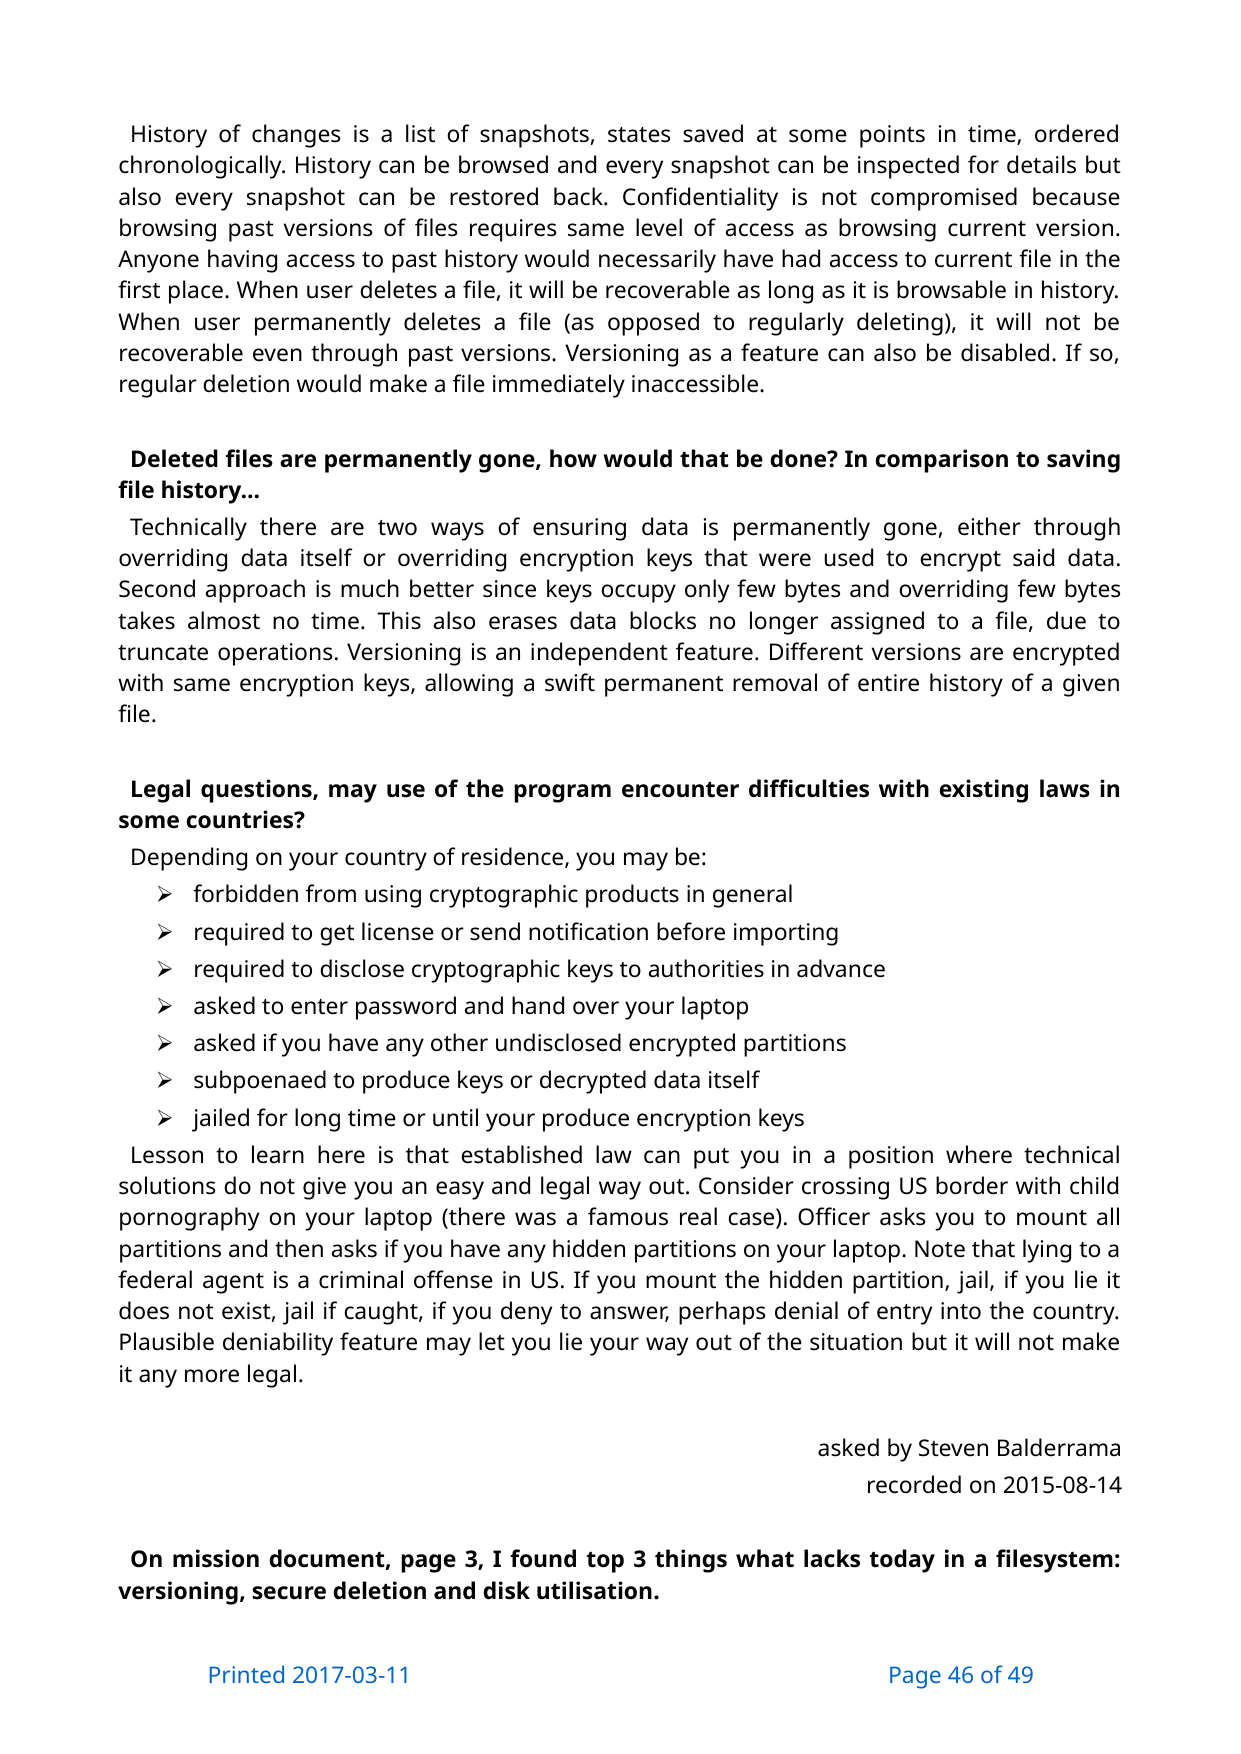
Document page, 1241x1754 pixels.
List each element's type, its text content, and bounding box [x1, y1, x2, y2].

list asked if you have any other undisclosed encrypted partitions [156, 1027, 1122, 1058]
list forbidden from using cryptographic products in general [156, 878, 1122, 910]
text History of changes is a list of snapshots, states saved at some points in time, ordered chronologically. History can be browsed and every snapshot can be inspected for details but also every snapshot can be restored back. Confidentiality is not compromised because browsing past versions of files requires same level of access as browsing current version. Anyone having access to past history would necessarily have had access to current file in the first place. When user deletes a file, it will be recoverable as long as it is browsable in history. When user permanently deletes a file (as opposed to regularly deleting), it will not be recoverable even through past versions. Versioning as a feature can also be disabled. If so, regular deletion would make a file immediately inaccessible. [118, 118, 1122, 399]
text On mission document, page 3, I found top 3 things what lacks today in a filesystem: versioning, secure deletion and disk utilisation. [118, 1543, 1122, 1606]
list required to disclose cryptographic keys to authorities in advance [156, 953, 1122, 984]
list asked to enter password and hand over your laptop [156, 990, 1122, 1021]
list required to get license or send notification before importing [156, 916, 1122, 947]
text Lesson to learn here is that established law can put you in a position where technical solutions do not give you an easy and legal way out. Consider crossing US border with child pornography on your laptop (there was a famous real case). Officer asks you to mount all partitions and then asks if you have any hidden partitions on your laptop. Note that lying to a federal agent is a criminal offense in US. If you mount the hidden partition, jail, if you lie it does not exist, jail if caught, if you deny to answer, perhaps denial of entry into the country. Plausible deniability feature may let you lie your way out of the situation but it will not make it any more legal. [118, 1139, 1122, 1389]
list subpoenaed to produce keys or decrypted data itself [156, 1064, 1122, 1096]
text Legal questions, may use of the program encounter difficulties with existing laws in some countries? [118, 773, 1122, 835]
text Technically there are two ways of ensuring data is permanently gone, either through overriding data itself or overriding encryption keys that were used to encrypt said data. Second approach is much better since keys occupy only few bytes and overriding few bytes takes almost no time. This also erases data blocks no longer assigned to a file, due to truncate operations. Versioning is an independent feature. Different versions are encrypted with same encryption keys, allowing a swift permanent removal of entire history of a given file. [118, 511, 1122, 730]
text recorded on 2015-08-14 [118, 1469, 1122, 1500]
text Depending on your country of residence, you may be: [118, 841, 1122, 872]
text Deleted files are permanently gone, how would that be done? In comparison to saving file history... [118, 442, 1122, 505]
text asked by Steven Balderrama [118, 1432, 1122, 1463]
list jailed for long time or until your produce encryption keys [156, 1102, 1122, 1133]
